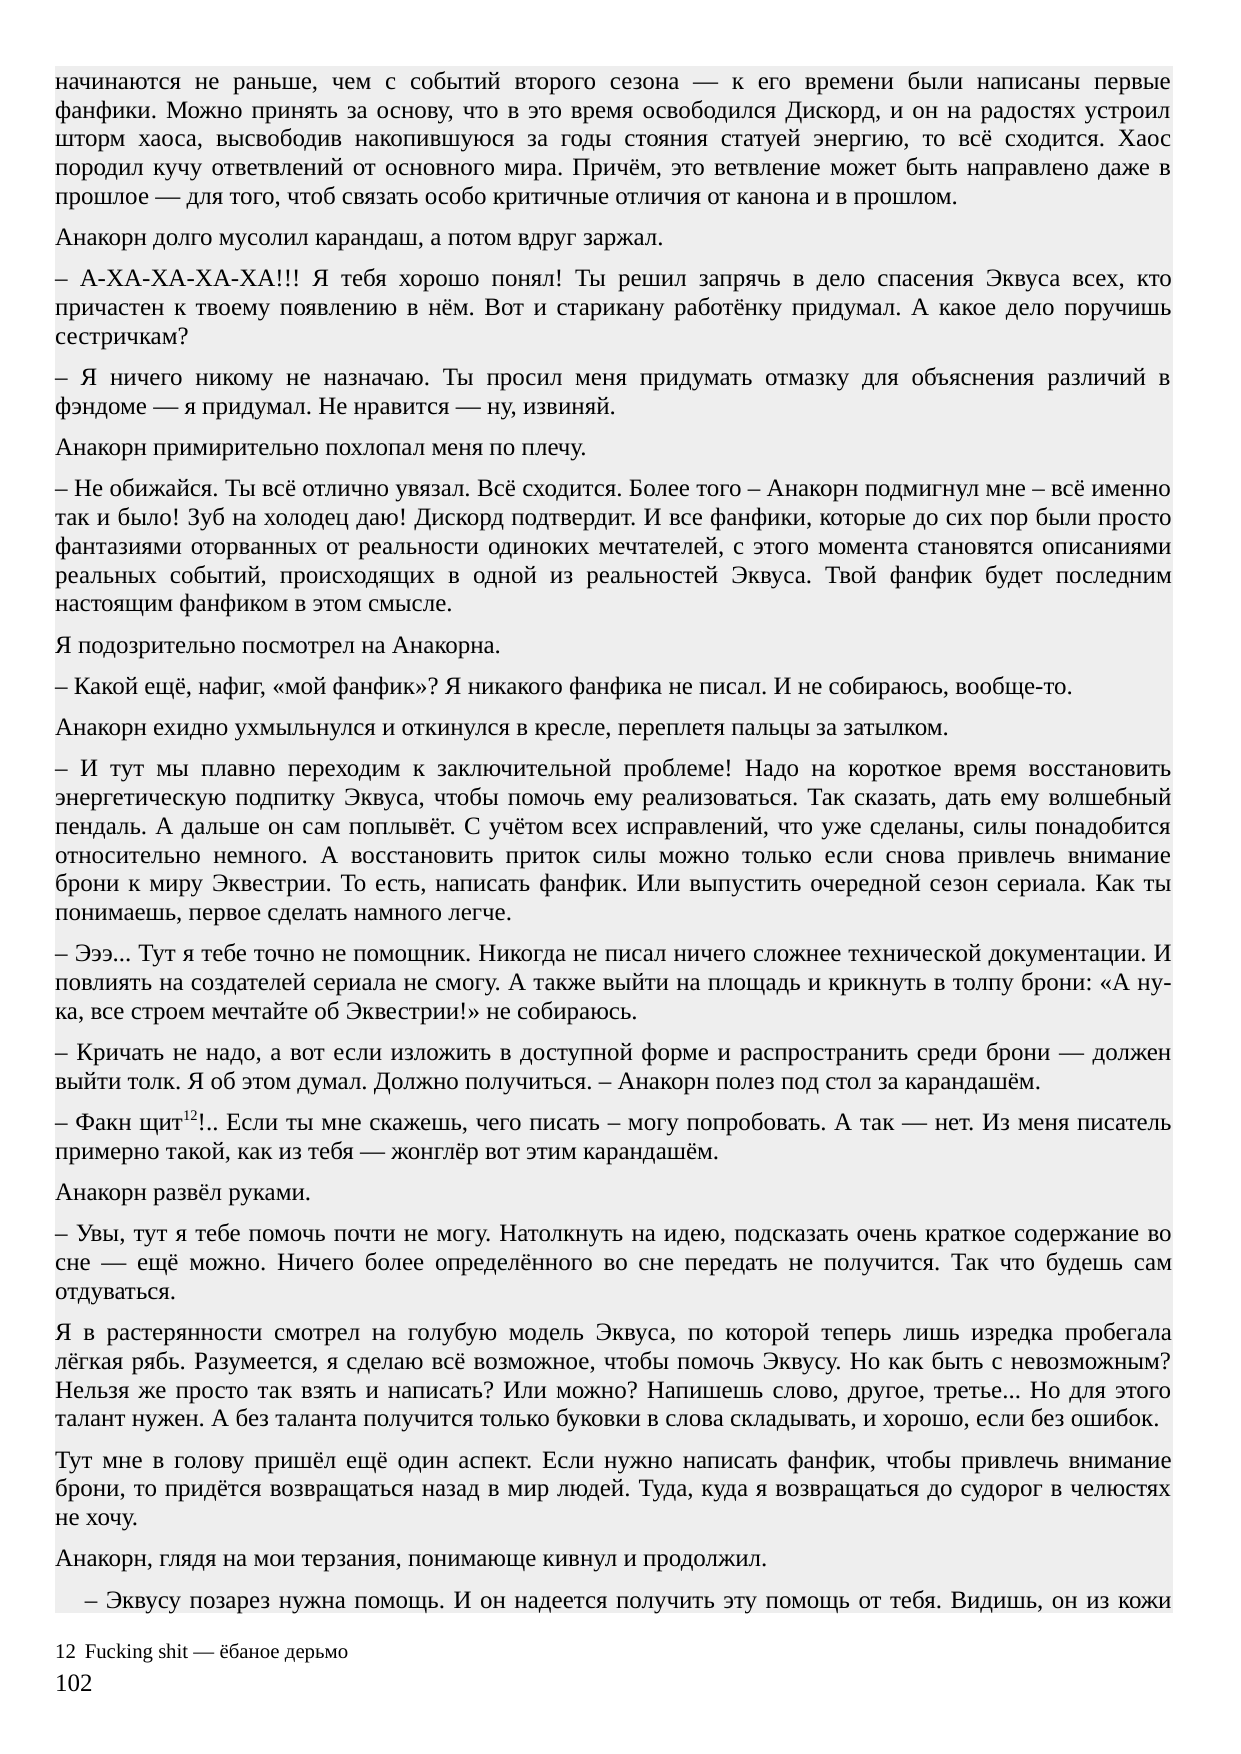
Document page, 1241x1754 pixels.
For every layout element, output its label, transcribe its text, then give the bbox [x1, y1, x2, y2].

text – Какой ещё, нафиг, «мой фанфик»? Я никакого фанфика не писал. И не собираюсь, вообще-то. [55, 671, 1173, 700]
text – Я ничего никому не назначаю. Ты просил меня придумать отмазку для объяснения различий в фэндоме — я придумал. Не нравится — ну, извиняй. [55, 362, 1173, 420]
text Fucking shit — ёбаное дерьмо [55, 1639, 1173, 1663]
text Анакорн, глядя на мои терзания, понимающе кивнул и продолжил. [55, 1543, 1173, 1572]
text Анакорн примирительно похлопал меня по плечу. [55, 432, 1173, 461]
text Тут мне в голову пришёл ещё один аспект. Если нужно написать фанфик, чтобы привлечь внимание брони, то придётся возвращаться назад в мир людей. Туда, куда я возвращаться до судорог в челюстях не хочу. [55, 1445, 1173, 1531]
text – Факн щит!.. Если ты мне скажешь, чего писать – могу попробовать. А так — нет. Из меня писатель примерно такой, как из тебя — жонглёр вот этим карандашём. [55, 1107, 1173, 1165]
text Я в растерянности смотрел на голубую модель Эквуса, по которой теперь лишь изредка пробегала лёгкая рябь. Разумеется, я сделаю всё возможное, чтобы помочь Эквусу. Но как быть с невозможным? Нельзя же просто так взять и написать? Или можно? Напишешь слово, другое, третье... Но для этого талант нужен. А без таланта получится только буковки в слова складывать, и хорошо, если без ошибок. [55, 1317, 1173, 1432]
text – А-ХА-ХА-ХА-ХА!!! Я тебя хорошо понял! Ты решил запрячь в дело спасения Эквуса всех, кто причастен к твоему появлению в нём. Вот и старикану работёнку придумал. А какое дело поручишь сестричкам? [55, 263, 1173, 350]
text – Увы, тут я тебе помочь почти не могу. Натолкнуть на идею, подсказать очень краткое содержание во сне — ещё можно. Ничего более определённого во сне передать не получится. Так что будешь сам отдуваться. [55, 1218, 1173, 1305]
text – Эээ... Тут я тебе точно не помощник. Никогда не писал ничего сложнее технической документации. И повлиять на создателей сериала не смогу. А также выйти на площадь и крикнуть в толпу брони: «А ну-ка, все строем мечтайте об Эквестрии!» не собираюсь. [55, 938, 1173, 1025]
text Анакорн ехидно ухмыльнулся и откинулся в кресле, переплетя пальцы за затылком. [55, 712, 1173, 741]
text – И тут мы плавно переходим к заключительной проблеме! Надо на короткое время восстановить энергетическую подпитку Эквуса, чтобы помочь ему реализоваться. Так сказать, дать ему волшебный пендаль. А дальше он сам поплывёт. С учётом всех исправлений, что уже сделаны, силы понадобится относительно немного. А восстановить приток силы можно только если снова привлечь внимание брони к миру Эквестрии. То есть, написать фанфик. Или выпустить очередной сезон сериала. Как ты понимаешь, первое сделать намного легче. [55, 753, 1173, 926]
text – Эквусу позарез нужна помощь. И он надеется получить эту помощь от тебя. Видишь, он из кожи [55, 1585, 1173, 1613]
text – Кричать не надо, а вот если изложить в доступной форме и распространить среди брони — должен выйти толк. Я об этом думал. Должно получиться. – Анакорн полез под стол за карандашём. [55, 1037, 1173, 1095]
text начинаются не раньше, чем с событий второго сезона — к его времени были написаны первые фанфики. Можно принять за основу, что в это время освободился Дискорд, и он на радостях устроил шторм хаоса, высвободив накопившуюся за годы стояния статуей энергию, то всё сходится. Хаос породил кучу ответвлений от основного мира. Причём, это ветвление может быть направлено даже в прошлое — для того, чтоб связать особо критичные отличия от канона и в прошлом. [55, 66, 1173, 210]
text – Не обижайся. Ты всё отлично увязал. Всё сходится. Более того – Анакорн подмигнул мне – всё именно так и было! Зуб на холодец даю! Дискорд подтвердит. И все фанфики, которые до сих пор были просто фантазиями оторванных от реальности одиноких мечтателей, с этого момента становятся описаниями реальных событий, происходящих в одной из реальностей Эквуса. Твой фанфик будет последним настоящим фанфиком в этом смысле. [55, 473, 1173, 617]
text Я подозрительно посмотрел на Анакорна. [55, 630, 1173, 658]
text Анакорн долго мусолил карандаш, а потом вдруг заржал. [55, 222, 1173, 251]
text Анакорн развёл руками. [55, 1177, 1173, 1206]
